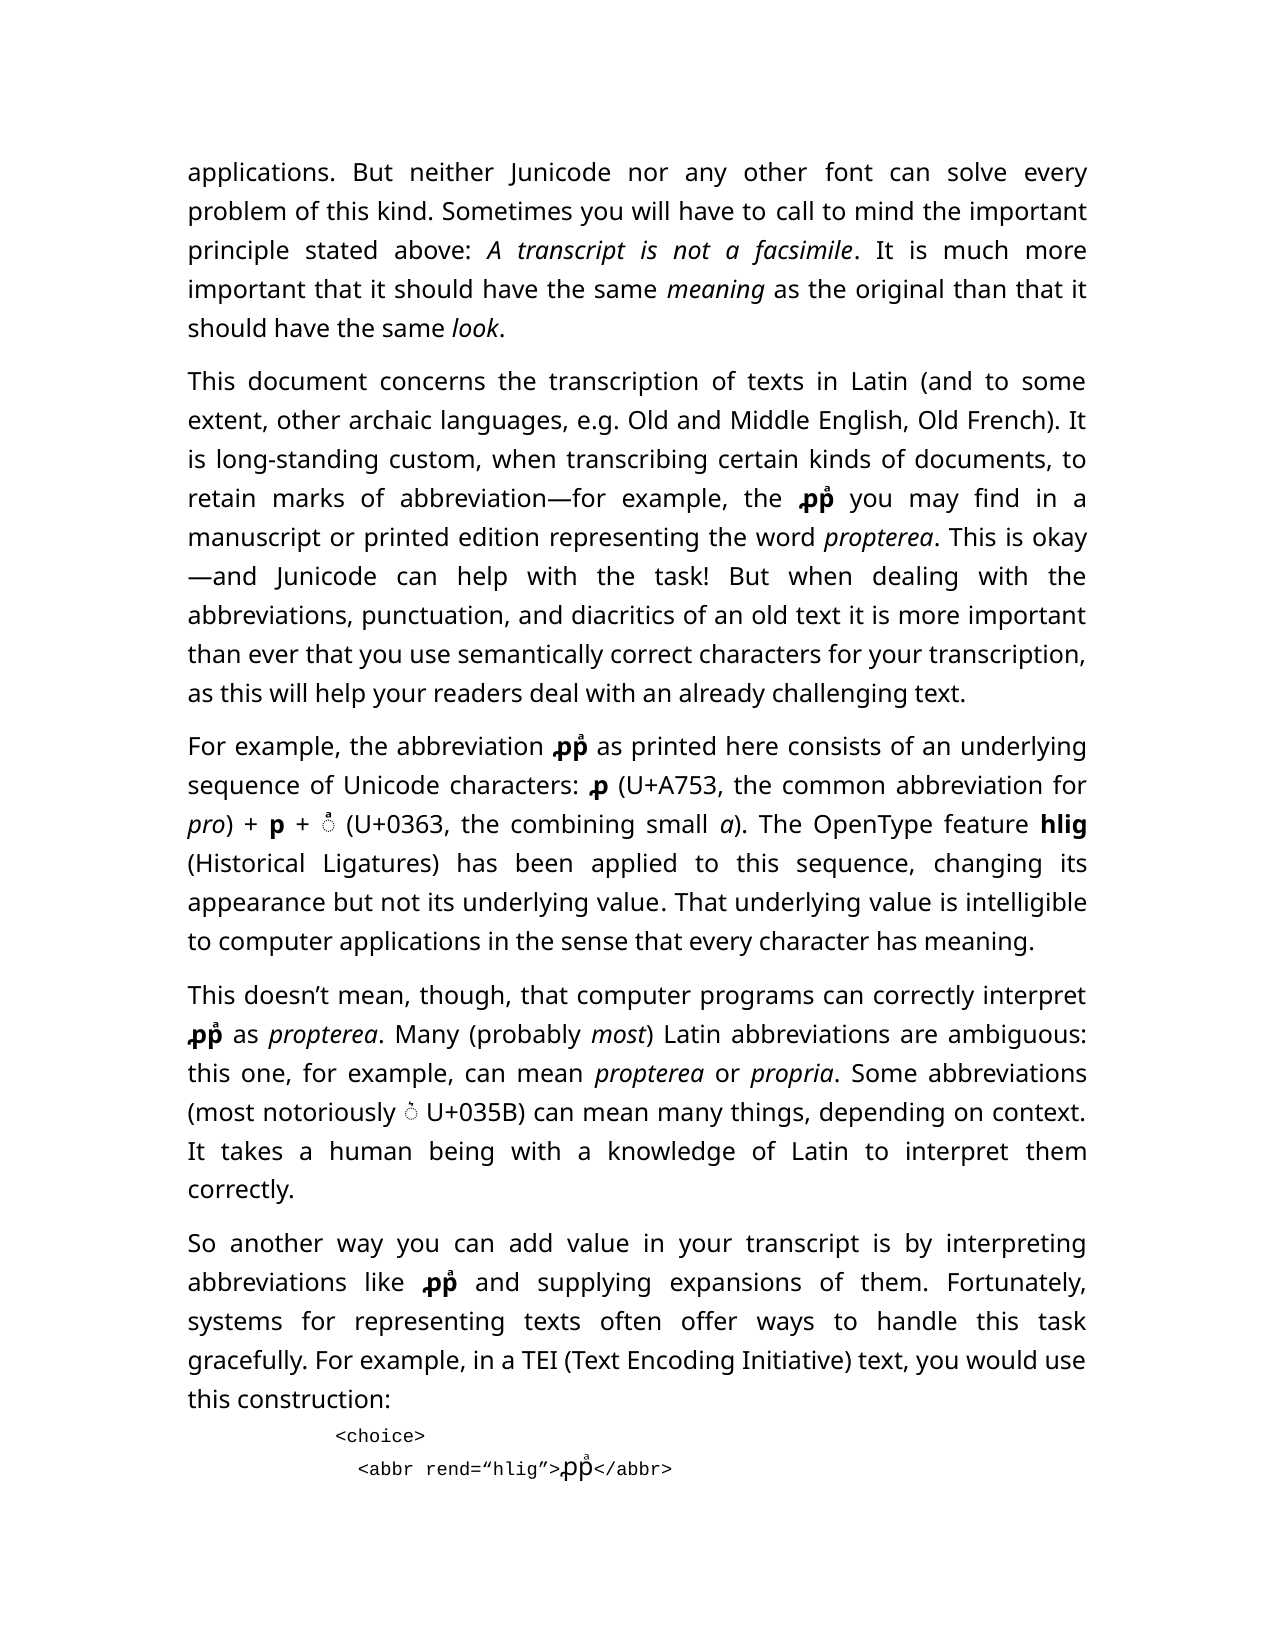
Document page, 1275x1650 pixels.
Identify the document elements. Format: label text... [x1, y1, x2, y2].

text <choice> <abbr rend=“hlig”>ꝓpͣ</abbr> [335, 1416, 1087, 1482]
text This doesn’t mean, though, that computer programs can correctly interpret ꝓpͣ as propterea. Many (probably most) Latin abbreviations are ambiguous: this one, for example, can mean propterea or propria. Some abbreviations (most notoriously ◌͛ U+035B) can mean many things, depending on context. It takes a human being with a knowledge of Latin to interpret them correctly. [187, 973, 1087, 1207]
text applications. But neither Junicode nor any other font can solve every problem of this kind. Sometimes you will have to call to mind the important principle stated above: A transcript is not a facsimile. It is much more important that it should have the same meaning as the original than that it should have the same look. [187, 150, 1087, 345]
text So another way you can add value in your transcript is by interpreting abbreviations like ꝓpͣ and supplying expansions of them. Fortunately, systems for representing texts often offer ways to handle this task gracefully. For example, in a TEI (Text Encoding Initiative) text, you would use this construction: [187, 1221, 1087, 1416]
text For example, the abbreviation ꝓpͣ as printed here consists of an underlying sequence of Unicode characters: ꝓ (U+A753, the common abbreviation for pro) + p + ◌ͣ (U+0363, the combining small a). The OpenType feature hlig (Historical Ligatures) has been applied to this sequence, changing its appearance but not its underlying value. That underlying value is intelligible to computer applications in the sense that every character has meaning. [187, 724, 1087, 958]
text This document concerns the transcription of texts in Latin (and to some extent, other archaic languages, e.g. Old and Middle English, Old French). It is long-standing custom, when transcribing certain kinds of documents, to retain marks of abbreviation—for example, the ꝓpͣ you may find in a manuscript or printed edition representing the word propterea. This is okay—and Junicode can help with the task! But when dealing with the abbreviations, punctuation, and diacritics of an old text it is more important than ever that you use semantically correct characters for your transcription, as this will help your readers deal with an already challenging text. [187, 359, 1087, 710]
